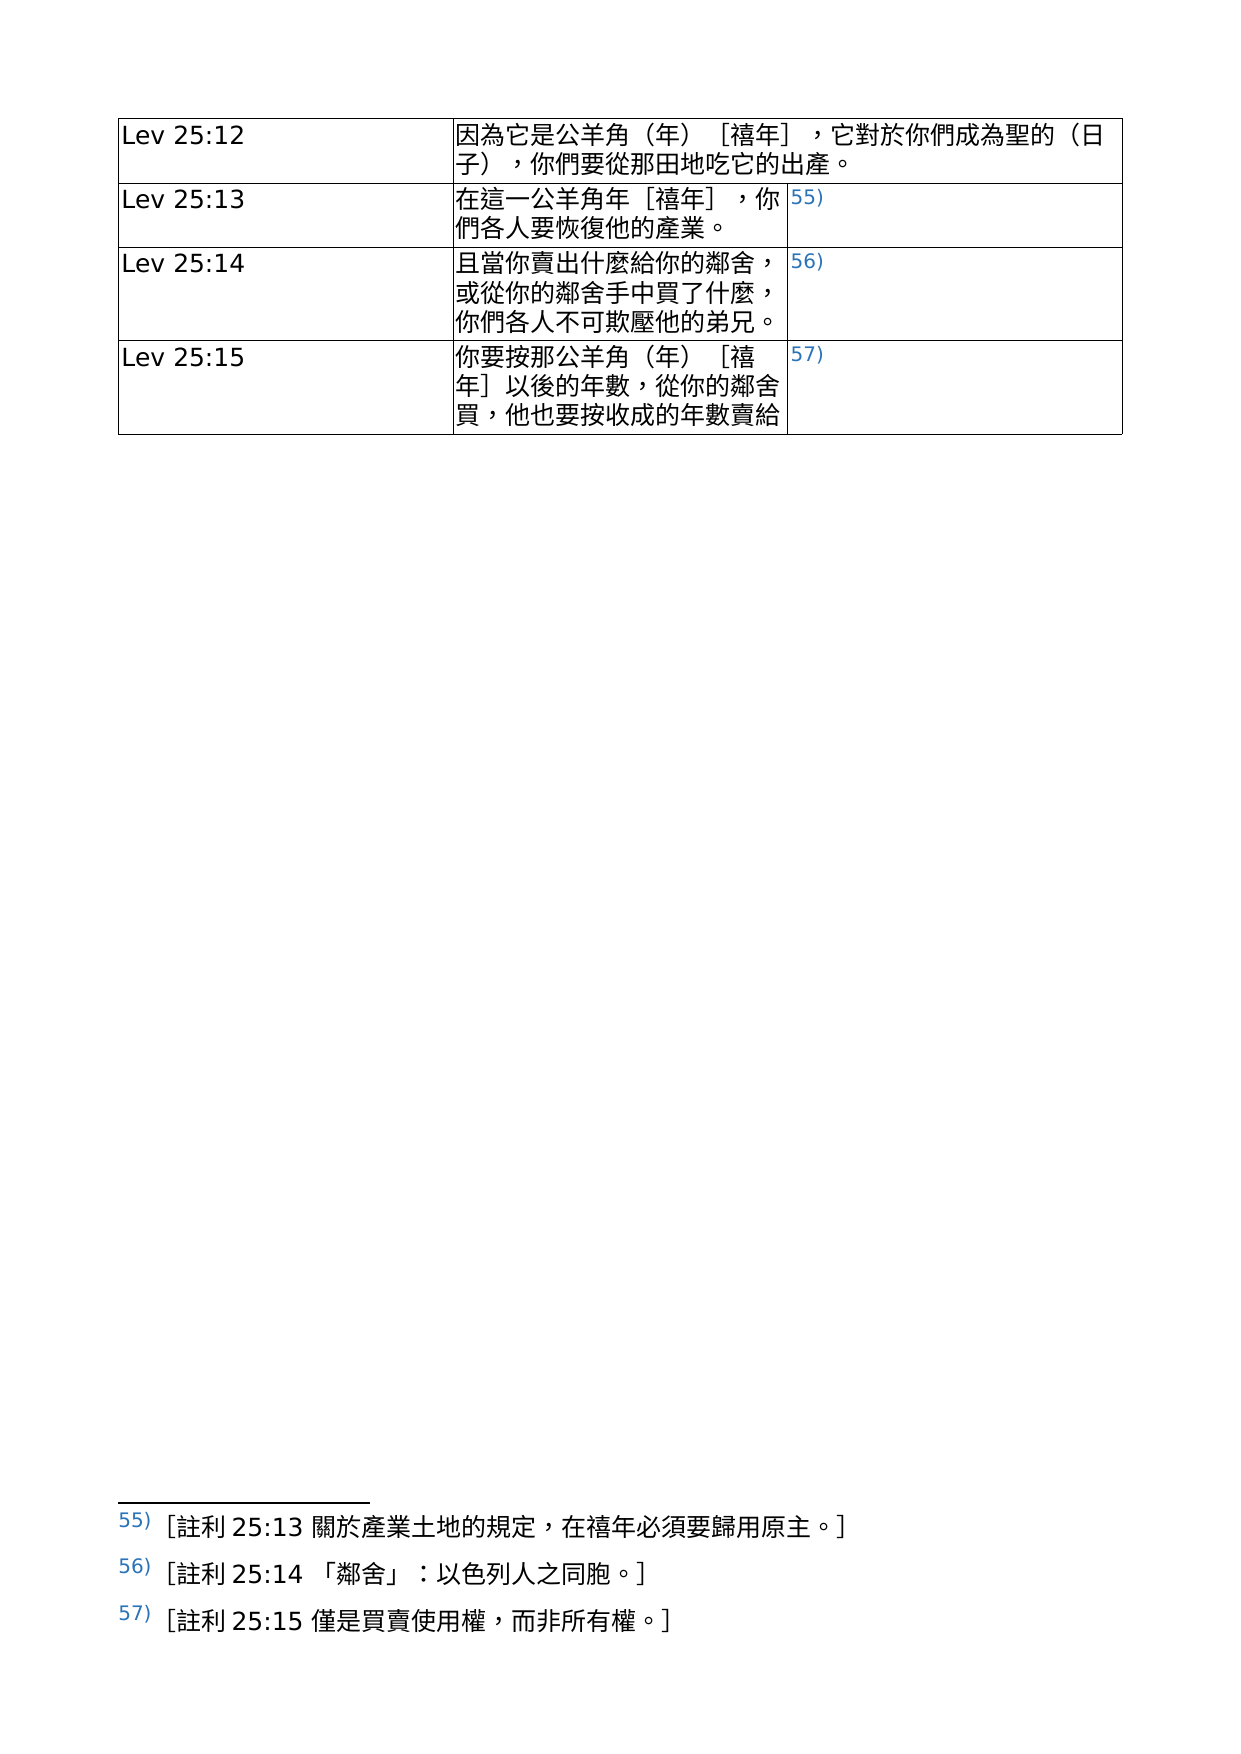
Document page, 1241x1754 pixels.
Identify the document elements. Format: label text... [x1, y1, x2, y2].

table_cell [788, 248, 1122, 340]
table_cell 你要按那公羊角（年）［禧年］以後的年數，從你的鄰舍買，他也要按收成的年數賣給 [454, 341, 787, 433]
table_cell 在這一公羊角年［禧年］，你們各人要恢復他的產業。 [454, 184, 787, 247]
table_cell 且當你賣出什麼給你的鄰舍，或從你的鄰舍手中買了什麼，你們各人不可欺壓他的弟兄。 [454, 248, 787, 340]
table_cell Lev 25:13 [119, 184, 453, 247]
table_cell Lev 25:15 [119, 341, 453, 433]
table_cell Lev 25:12 [119, 119, 453, 182]
table_cell [788, 184, 1122, 247]
table_cell 因為它是公羊角（年）［禧年］，它對於你們成為聖的（日子），你們要從那田地吃它的出產。 [454, 119, 1122, 182]
table_cell Lev 25:14 [119, 248, 453, 340]
table_cell [788, 341, 1122, 433]
